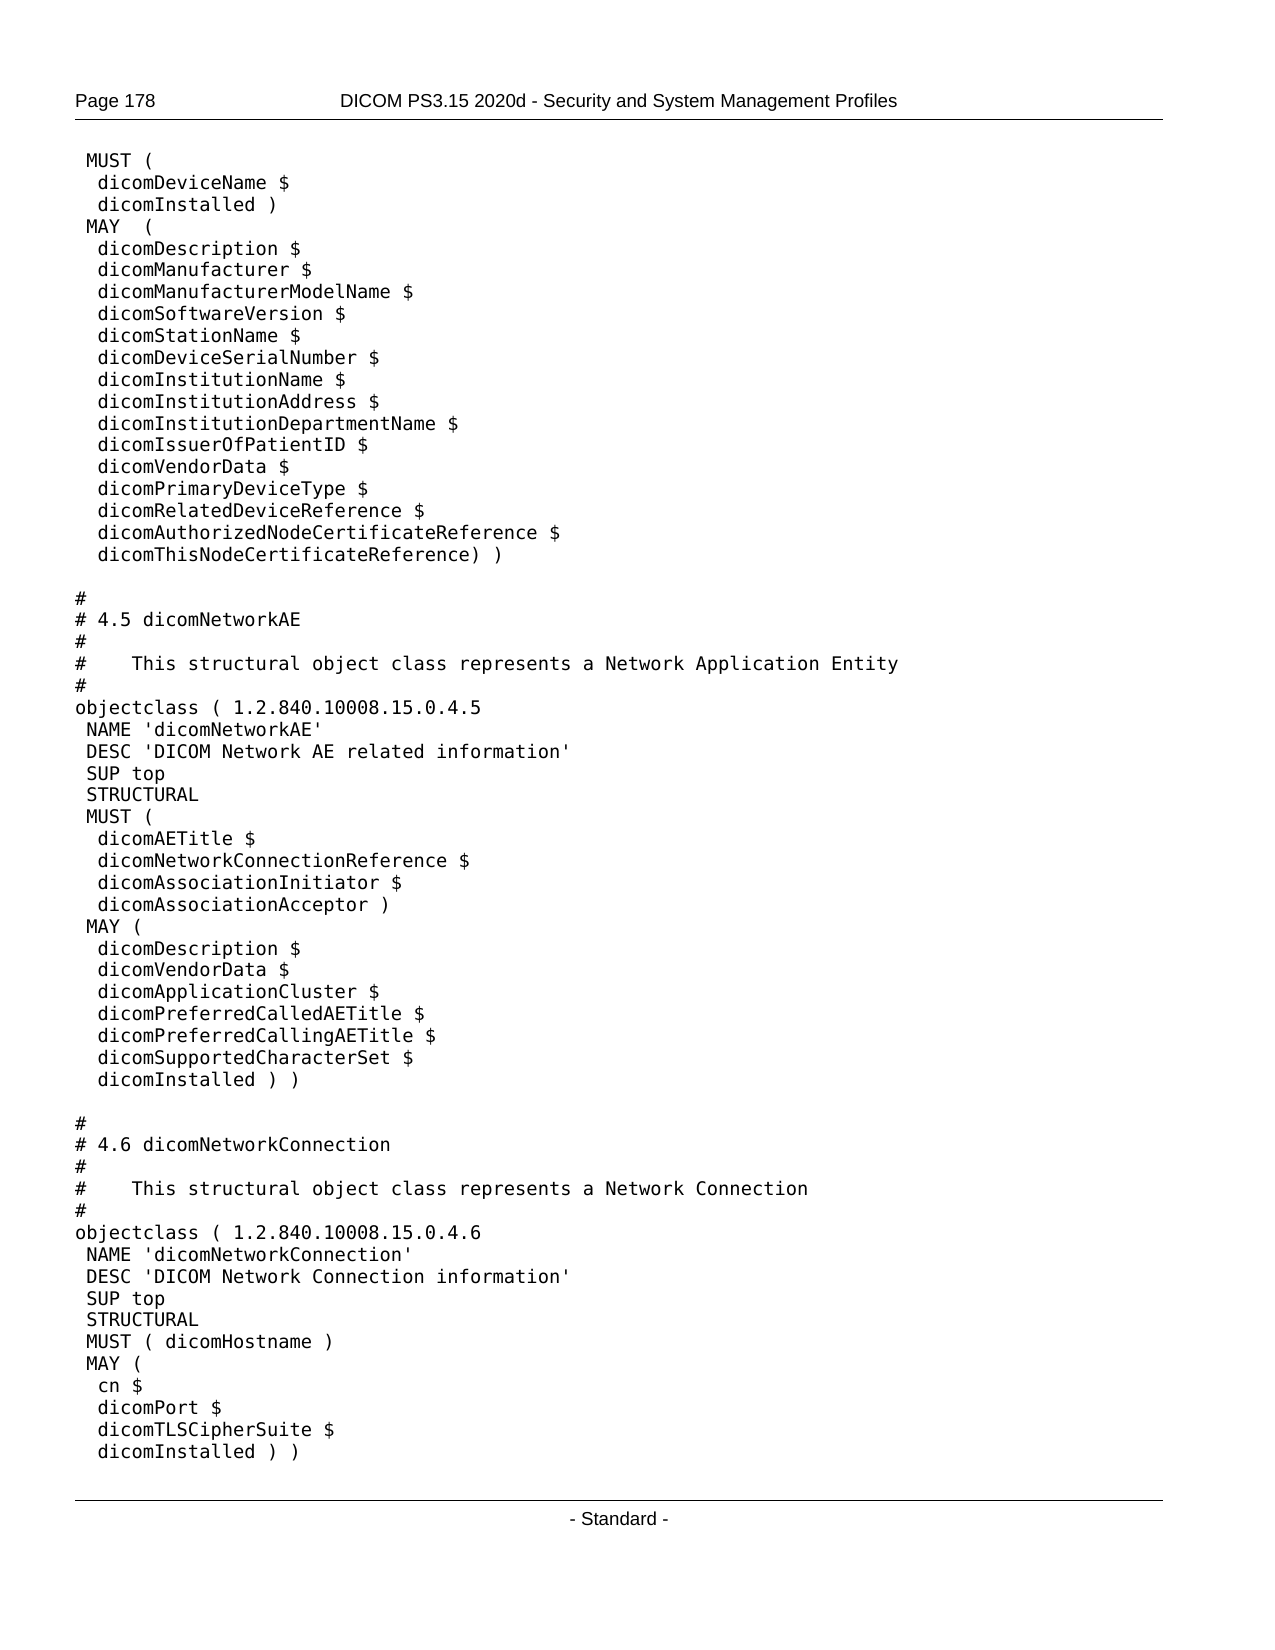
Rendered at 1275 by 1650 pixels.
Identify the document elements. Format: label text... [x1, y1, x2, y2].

text MUST ( dicomDeviceName $ dicomInstalled ) MAY ( dicomDescription $ dicomManufacturer $ dicomManufacturerModelName $ dicomSoftwareVersion $ dicomStationName $ dicomDeviceSerialNumber $ dicomInstitutionName $ dicomInstitutionAddress $ dicomInstitutionDepartmentName $ dicomIssuerOfPatientID $ dicomVendorData $ dicomPrimaryDeviceType $ dicomRelatedDeviceReference $ dicomAuthorizedNodeCertificateReference $ dicomThisNodeCertificateReference) ) # # 4.5 dicomNetworkAE # # This structural object class represents a Network Application Entity # objectclass ( 1.2.840.10008.15.0.4.5 NAME 'dicomNetworkAE' DESC 'DICOM Network AE related information' SUP top STRUCTURAL MUST ( dicomAETitle $ dicomNetworkConnectionReference $ dicomAssociationInitiator $ dicomAssociationAcceptor ) MAY ( dicomDescription $ dicomVendorData $ dicomApplicationCluster $ dicomPreferredCalledAETitle $ dicomPreferredCallingAETitle $ dicomSupportedCharacterSet $ dicomInstalled ) ) # # 4.6 dicomNetworkConnection # # This structural object class represents a Network Connection # objectclass ( 1.2.840.10008.15.0.4.6 NAME 'dicomNetworkConnection' DESC 'DICOM Network Connection information' SUP top STRUCTURAL MUST ( dicomHostname ) MAY ( cn $ dicomPort $ dicomTLSCipherSuite $ dicomInstalled ) ) [75, 150, 1162, 1484]
